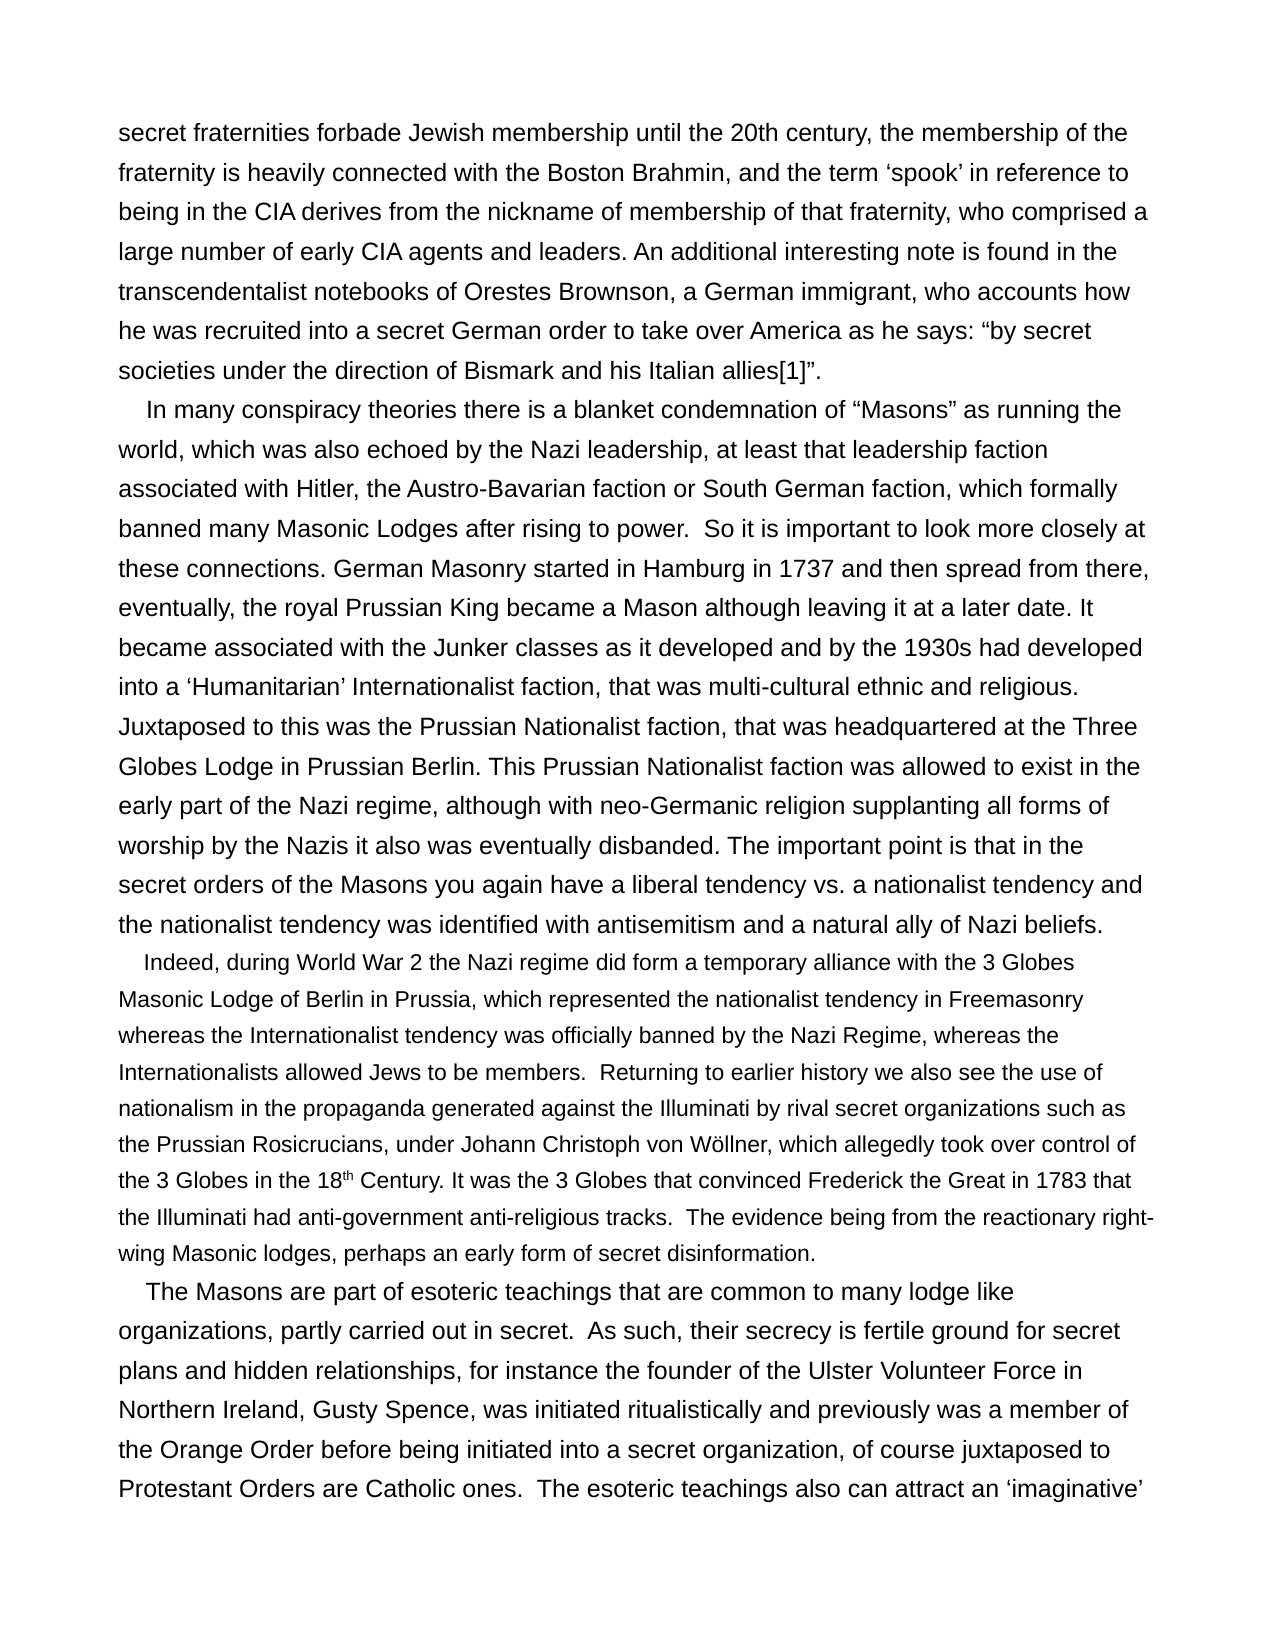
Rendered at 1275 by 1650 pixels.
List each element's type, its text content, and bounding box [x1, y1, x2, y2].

text In many conspiracy theories there is a blanket condemnation of “Masons” as running the world, which was also echoed by the Nazi leadership, at least that leadership faction associated with Hitler, the Austro-Bavarian faction or South German faction, which formally banned many Masonic Lodges after rising to power. So it is important to look more closely at these connections. German Masonry started in Hamburg in 1737 and then spread from there, eventually, the royal Prussian King became a Mason although leaving it at a later date. It became associated with the Junker classes as it developed and by the 1930s had developed into a ‘Humanitarian’ Internationalist faction, that was multi-cultural ethnic and religious. Juxtaposed to this was the Prussian Nationalist faction, that was headquartered at the Three Globes Lodge in Prussian Berlin. This Prussian Nationalist faction was allowed to exist in the early part of the Nazi regime, although with neo-Germanic religion supplanting all forms of worship by the Nazis it also was eventually disbanded. The important point is that in the secret orders of the Masons you again have a liberal tendency vs. a nationalist tendency and the nationalist tendency was identified with antisemitism and a natural ally of Nazi beliefs. [118, 395, 1157, 938]
text secret fraternities forbade Jewish membership until the 20th century, the membership of the fraternity is heavily connected with the Boston Brahmin, and the term ‘spook’ in reference to being in the CIA derives from the nickname of membership of that fraternity, who comprised a large number of early CIA agents and leaders. An additional interesting note is found in the transcendentalist notebooks of Orestes Brownson, a German immigrant, who accounts how he was recruited into a secret German order to take over America as he says: “by secret societies under the direction of Bismark and his Italian allies[1]”. [118, 118, 1157, 384]
text The Masons are part of esoteric teachings that are common to many lodge like organizations, partly carried out in secret. As such, their secrecy is fertile ground for secret plans and hidden relationships, for instance the founder of the Ulster Volunteer Force in Northern Ireland, Gusty Spence, was initiated ritualistically and previously was a member of the Orange Order before being initiated into a secret organization, of course juxtaposed to Protestant Orders are Catholic ones. The esoteric teachings also can attract an ‘imaginative’ [118, 1277, 1157, 1503]
text Indeed, during World War 2 the Nazi regime did form a temporary alliance with the 3 Globes Masonic Lodge of Berlin in Prussia, which represented the nationalist tendency in Freemasonry whereas the Internationalist tendency was officially banned by the Nazi Regime, whereas the Internationalists allowed Jews to be members. Returning to earlier history we also see the use of nationalism in the propaganda generated against the Illuminati by rival secret organizations such as the Prussian Rosicrucians, under Johann Christoph von Wöllner, which allegedly took over control of the 3 Globes in the 18th Century. It was the 3 Globes that convinced Frederick the Great in 1783 that the Illuminati had anti-government anti-religious tracks. The evidence being from the reactionary right-wing Masonic lodges, perhaps an early form of secret disinformation. [118, 949, 1157, 1267]
